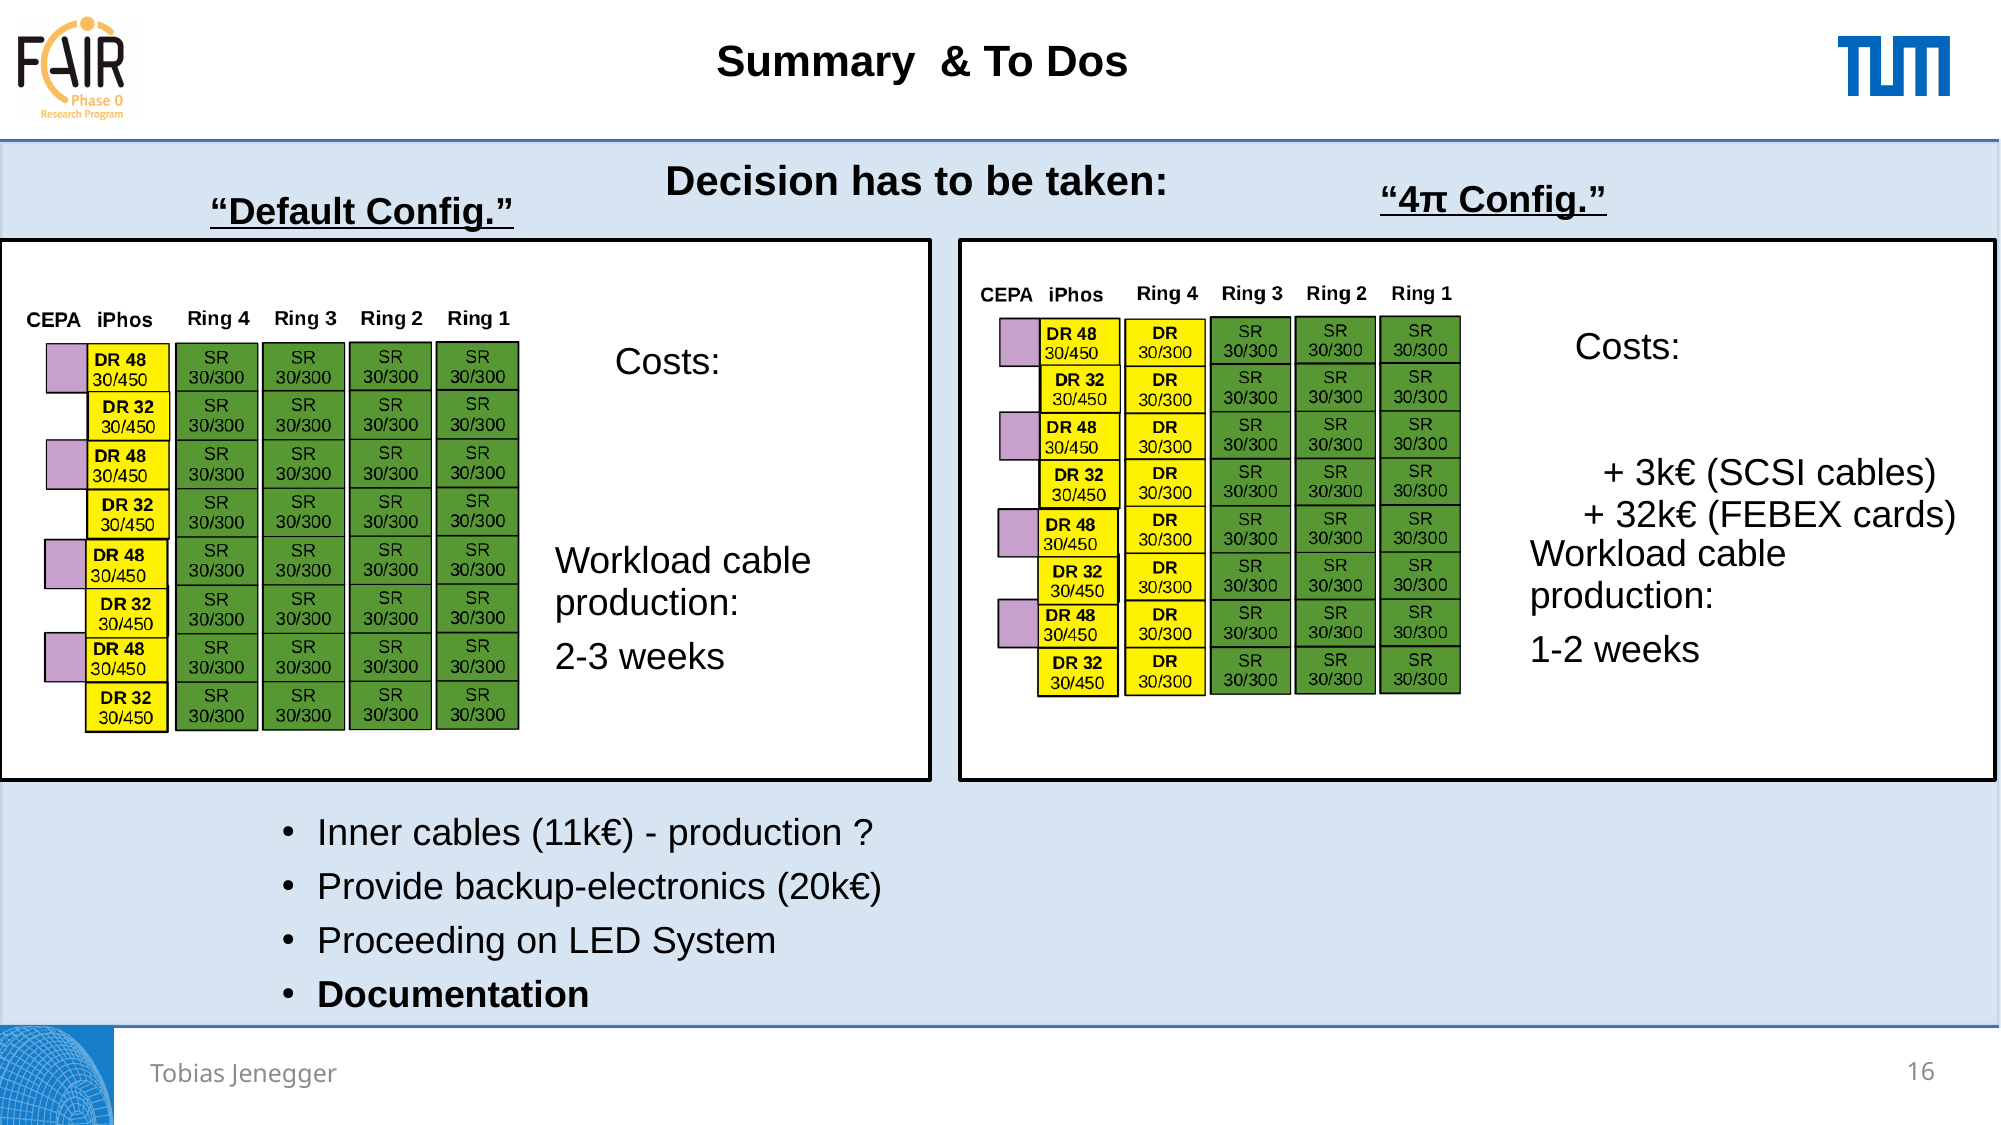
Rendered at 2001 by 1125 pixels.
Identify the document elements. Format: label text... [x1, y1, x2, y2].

text_box Decision has to be taken: [650, 149, 1246, 300]
picture [15, 299, 531, 738]
text_box Workload cable production: 1-2 weeks [1515, 525, 1876, 678]
text_box Workload cable production: 2-3 weeks [540, 532, 901, 685]
text_box “4π Config.” [1365, 170, 1681, 228]
picture [975, 273, 1471, 706]
picture [0, 1025, 114, 1125]
text_box Costs: [600, 333, 856, 390]
picture [1838, 36, 1950, 96]
picture [15, 15, 142, 120]
text_box Costs: + 3k€ (SCSI cables) + 32k€ (FEBEX cards) [1560, 318, 1981, 543]
text_box “Default Config.” [195, 183, 556, 244]
text_box Inner cables (11k€) - production ? Provide backup-electronics (20k€) Proceeding on LED System Documentation [266, 804, 1467, 1023]
text_box [960, 239, 1996, 781]
text_box Summary & To Dos [360, 29, 1486, 94]
text_box [0, 239, 931, 781]
